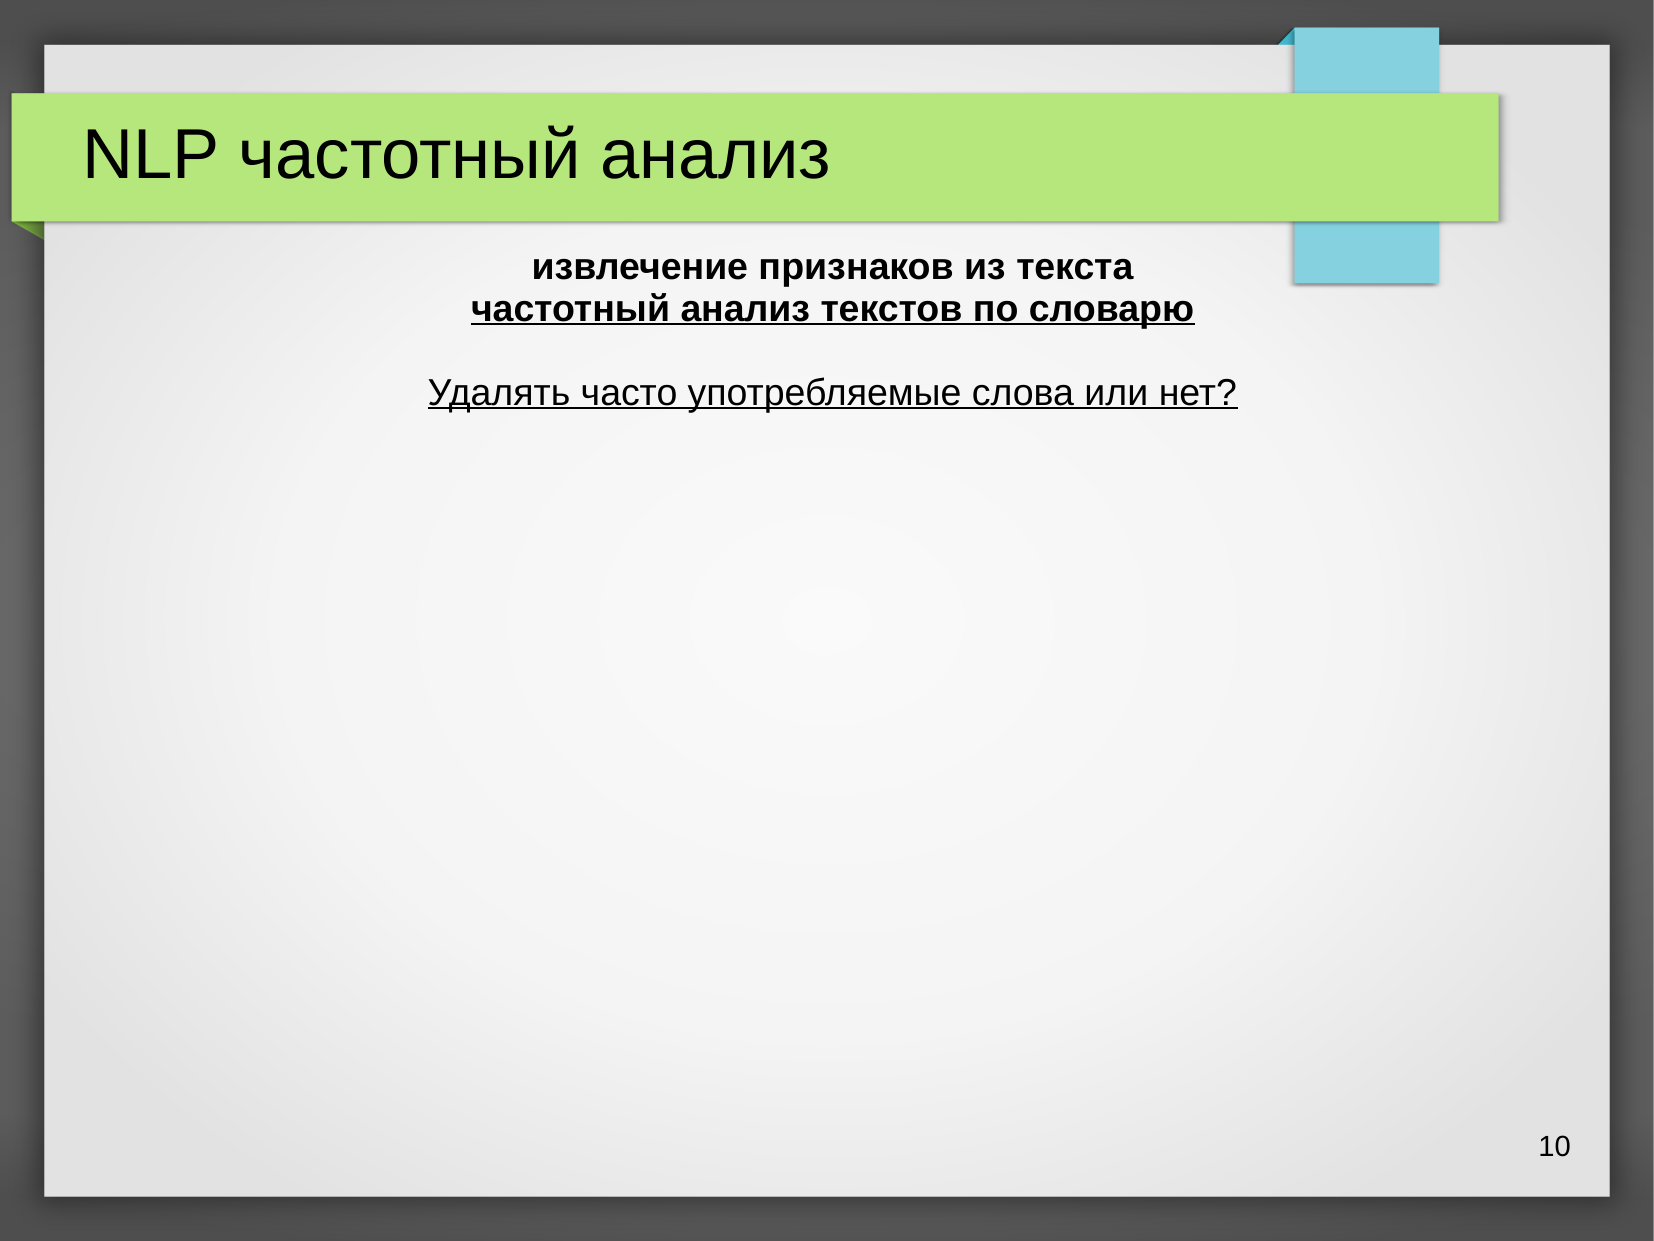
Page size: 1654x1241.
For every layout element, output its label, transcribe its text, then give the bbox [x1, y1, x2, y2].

title NLP частотный анализ [82, 118, 1406, 189]
picture [0, 0, 1654, 1241]
text_box извлечение признаков из текста частотный анализ текстов по словарю Удалять часто употребляемые слова или нет? [188, 245, 1477, 1071]
